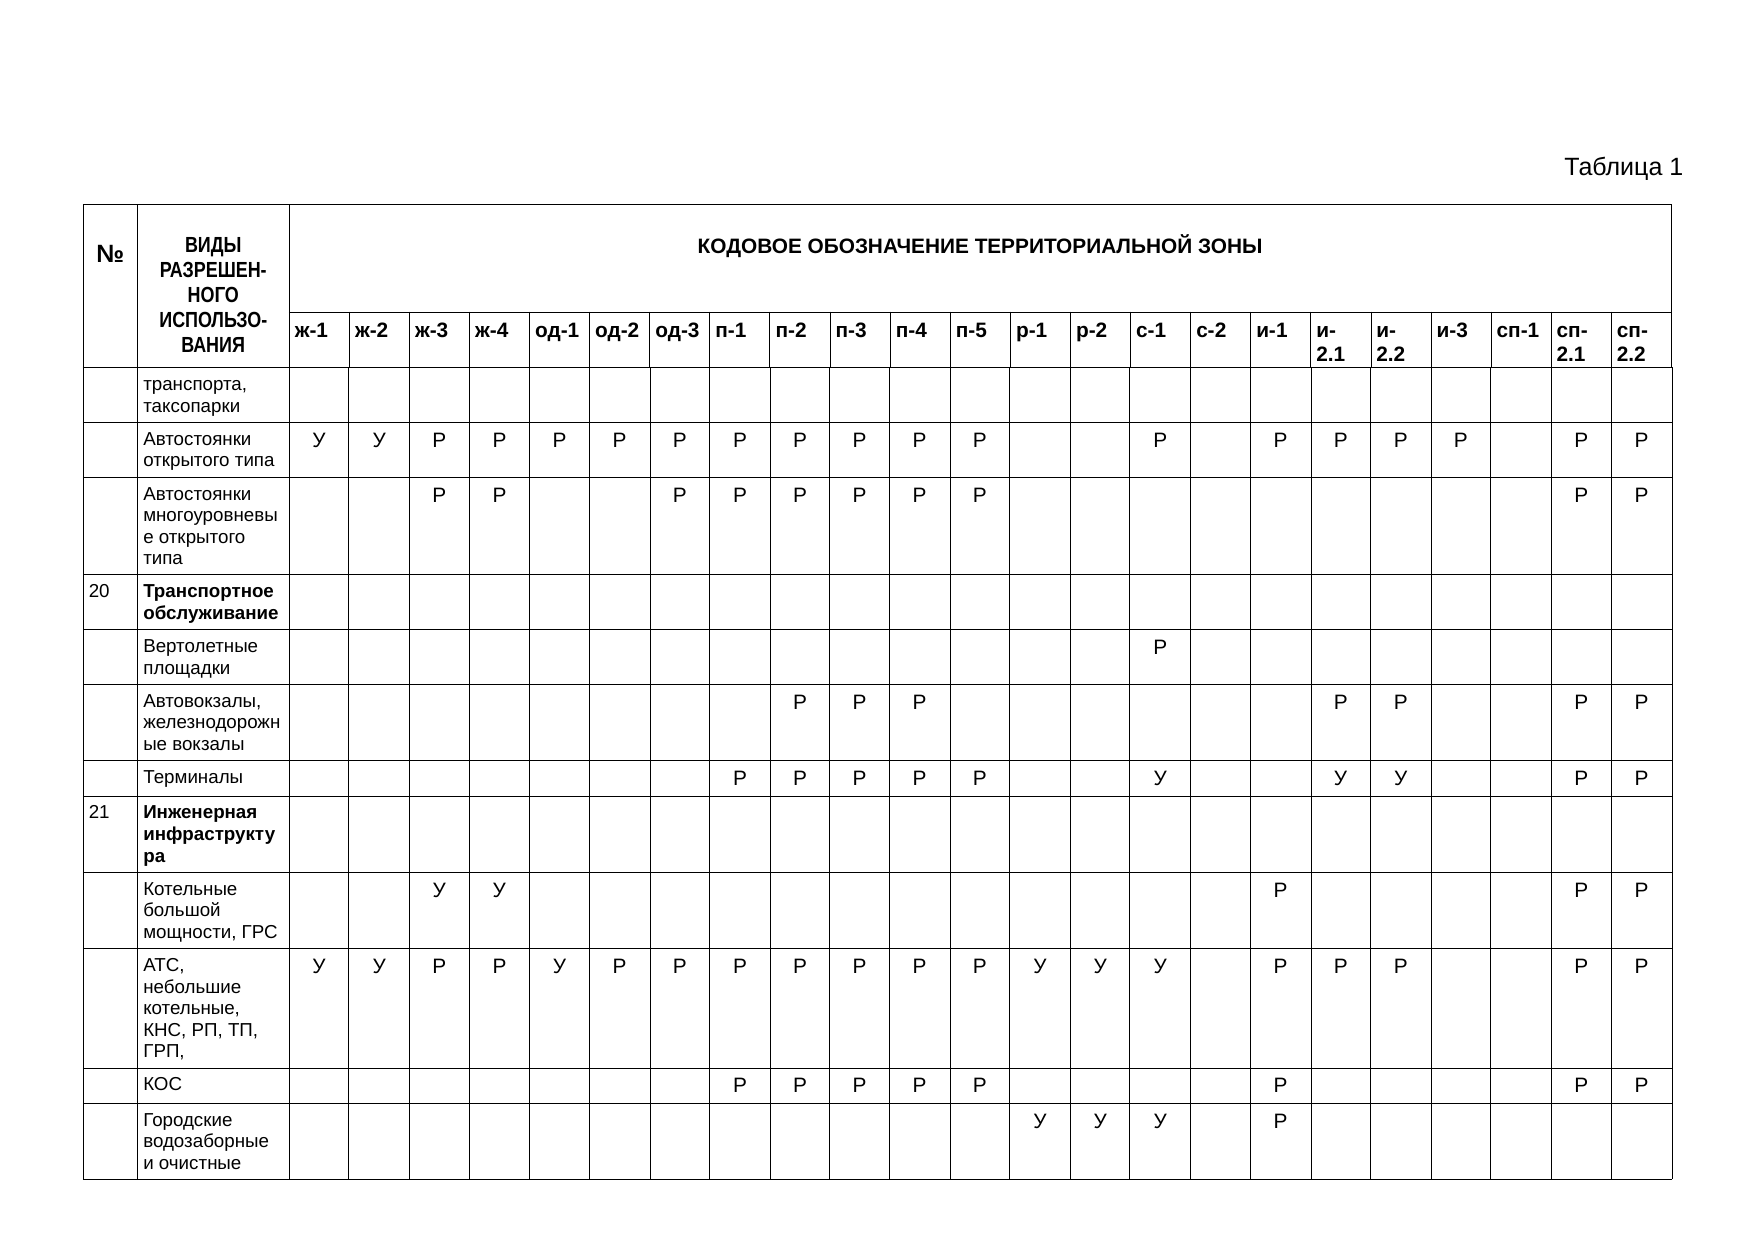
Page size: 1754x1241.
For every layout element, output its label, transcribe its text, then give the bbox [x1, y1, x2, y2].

table_cell [290, 761, 348, 796]
table_cell Р [1612, 873, 1672, 948]
table_cell [84, 949, 137, 1067]
table_cell [349, 1104, 409, 1179]
table_cell [890, 630, 950, 684]
table_cell [651, 873, 709, 948]
table_cell Р [1251, 873, 1311, 948]
table_cell [349, 575, 409, 629]
table_cell [1071, 368, 1129, 422]
table_cell Р [1552, 873, 1611, 948]
table_cell [1491, 368, 1551, 422]
table_cell [84, 368, 137, 422]
table_cell [1432, 685, 1490, 760]
table_cell [410, 1069, 469, 1103]
table_cell [530, 797, 589, 872]
table_cell АТС, небольшие котельные, КНС, РП, ТП, ГРП, [138, 949, 289, 1067]
table_cell [1191, 478, 1250, 574]
table_cell [1251, 685, 1311, 760]
table_cell [590, 478, 650, 574]
table_cell Р [890, 685, 950, 760]
table_cell [890, 873, 950, 948]
table_cell [1191, 423, 1250, 477]
table_cell Р [410, 949, 469, 1067]
table_cell [290, 368, 348, 422]
table_cell У [1130, 949, 1190, 1067]
table_cell [1130, 478, 1190, 574]
table_cell [1071, 1069, 1129, 1103]
table_cell [1130, 873, 1190, 948]
table_cell [830, 1104, 889, 1179]
table_cell [1191, 873, 1250, 948]
table_cell Р [470, 423, 529, 477]
table_cell [470, 761, 529, 796]
table_cell У [1130, 1104, 1190, 1179]
table_cell Р [1312, 949, 1370, 1067]
table_cell [951, 797, 1009, 872]
table_cell [84, 685, 137, 760]
table_cell Транспортное обслуживание [138, 575, 289, 629]
table_cell [1251, 761, 1311, 796]
table_cell [410, 368, 469, 422]
table_cell [1130, 368, 1190, 422]
table_cell [1491, 1069, 1551, 1103]
table_cell [410, 1104, 469, 1179]
table_cell Р [1612, 1069, 1672, 1103]
table_cell [951, 1104, 1009, 1179]
table_cell Р [1371, 423, 1431, 477]
table_cell Р [830, 685, 889, 760]
table_cell [1491, 949, 1551, 1067]
table_cell [1251, 575, 1311, 629]
table_cell [590, 873, 650, 948]
table_cell [84, 478, 137, 574]
table_cell [951, 368, 1009, 422]
table_cell [1191, 630, 1250, 684]
table_cell [1010, 761, 1070, 796]
table_cell Р [890, 949, 950, 1067]
table_cell Р [951, 761, 1009, 796]
table_cell [951, 575, 1009, 629]
table_cell [590, 1104, 650, 1179]
table_cell Р [890, 1069, 950, 1103]
table_cell [84, 873, 137, 948]
table_cell У [1010, 1104, 1070, 1179]
table_cell [1491, 1104, 1551, 1179]
table_cell [290, 575, 348, 629]
table_cell [951, 685, 1009, 760]
table_cell [590, 630, 650, 684]
table_cell Р [710, 1069, 770, 1103]
table_cell [1612, 630, 1672, 684]
table_cell Р [771, 761, 829, 796]
table_cell [590, 575, 650, 629]
table_cell [1130, 1069, 1190, 1103]
table_cell Автостоянки многоуровневые открытого типа [138, 478, 289, 574]
table_cell [651, 685, 709, 760]
table_cell У [1371, 761, 1431, 796]
table_cell [1612, 1104, 1672, 1179]
table_cell У [1010, 949, 1070, 1067]
table_cell [830, 873, 889, 948]
table_cell [890, 797, 950, 872]
table_cell [771, 575, 829, 629]
table_cell [590, 368, 650, 422]
table_cell [1432, 1069, 1490, 1103]
table_cell [530, 630, 589, 684]
table_cell У [349, 423, 409, 477]
table_cell Р [1251, 1104, 1311, 1179]
table_cell [1010, 575, 1070, 629]
table_cell Р [830, 1069, 889, 1103]
table_cell [771, 873, 829, 948]
table_cell Р [410, 423, 469, 477]
table_cell У [1071, 1104, 1129, 1179]
table_cell [710, 685, 770, 760]
table_cell У [1130, 761, 1190, 796]
table_cell [651, 1069, 709, 1103]
table_cell [1552, 1104, 1611, 1179]
table_cell [710, 630, 770, 684]
table_cell [1312, 873, 1370, 948]
table_cell [1491, 575, 1551, 629]
table_cell У [290, 423, 348, 477]
table_cell [530, 1069, 589, 1103]
table_cell [410, 575, 469, 629]
table_cell [290, 478, 348, 574]
table_cell [1432, 761, 1490, 796]
table_cell [1371, 797, 1431, 872]
table_cell [1552, 630, 1611, 684]
table_cell Р [951, 949, 1009, 1067]
table_cell [1491, 761, 1551, 796]
table_cell [830, 797, 889, 872]
table_cell [1251, 368, 1311, 422]
table_cell [410, 797, 469, 872]
table_cell Р [830, 949, 889, 1067]
table_cell У [290, 949, 348, 1067]
table_cell Р [590, 423, 650, 477]
table_cell [1432, 1104, 1490, 1179]
table_cell Вертолетные площадки [138, 630, 289, 684]
table_cell Р [1552, 1069, 1611, 1103]
table_cell [1191, 368, 1250, 422]
table_cell [1010, 685, 1070, 760]
table_cell Р [1612, 761, 1672, 796]
table_cell [830, 630, 889, 684]
table_cell У [410, 873, 469, 948]
table_cell [1552, 797, 1611, 872]
table_cell Р [710, 761, 770, 796]
table_cell [1432, 949, 1490, 1067]
table_cell [290, 1104, 348, 1179]
table_cell 20 [84, 575, 137, 629]
table_cell [1071, 761, 1129, 796]
table_cell Р [651, 423, 709, 477]
table_cell Котельные большой мощности, ГРС [138, 873, 289, 948]
table_cell [349, 368, 409, 422]
table_cell [349, 873, 409, 948]
table_cell [1312, 478, 1370, 574]
table_cell [590, 797, 650, 872]
table_cell [84, 630, 137, 684]
table_cell [890, 368, 950, 422]
table_cell [710, 368, 770, 422]
table_cell У [470, 873, 529, 948]
table_cell Р [1251, 949, 1311, 1067]
table_cell [771, 797, 829, 872]
table_cell Р [771, 423, 829, 477]
table_cell Р [1612, 478, 1672, 574]
table_cell [890, 1104, 950, 1179]
table_cell Р [1371, 949, 1431, 1067]
table_cell [290, 685, 348, 760]
table_cell [1191, 949, 1250, 1067]
table_cell [1130, 685, 1190, 760]
table_cell Р [890, 478, 950, 574]
table_cell Р [1312, 423, 1370, 477]
table_cell Р [1130, 423, 1190, 477]
table_cell [1251, 478, 1311, 574]
table_cell [290, 630, 348, 684]
table_cell [651, 368, 709, 422]
table_cell Р [710, 949, 770, 1067]
table_cell [1010, 478, 1070, 574]
table_cell [1312, 1104, 1370, 1179]
table_cell [84, 1069, 137, 1103]
table_cell [349, 797, 409, 872]
table_cell [1491, 797, 1551, 872]
table_cell [1312, 368, 1370, 422]
table_cell [1432, 630, 1490, 684]
table_cell Р [1432, 423, 1490, 477]
table_cell [530, 685, 589, 760]
table_cell [530, 368, 589, 422]
table_cell Р [470, 478, 529, 574]
table_cell [1612, 368, 1672, 422]
table_cell [1191, 1069, 1250, 1103]
table_cell [1010, 423, 1070, 477]
table_cell [470, 1069, 529, 1103]
table_cell [951, 630, 1009, 684]
table_cell [590, 685, 650, 760]
table_cell Р [771, 1069, 829, 1103]
table_cell Р [890, 423, 950, 477]
table_cell [1312, 575, 1370, 629]
table_cell Р [951, 423, 1009, 477]
table_cell [290, 797, 348, 872]
table_cell [530, 575, 589, 629]
table_cell Р [651, 478, 709, 574]
table_cell Р [1612, 949, 1672, 1067]
table_cell Р [951, 1069, 1009, 1103]
table_cell [1071, 873, 1129, 948]
table_cell [1071, 797, 1129, 872]
table_cell [1191, 761, 1250, 796]
table_cell [1491, 423, 1551, 477]
table_cell [410, 685, 469, 760]
table_cell [1371, 1104, 1431, 1179]
table_cell [1491, 630, 1551, 684]
table_cell [410, 761, 469, 796]
table_cell Автовокзалы, железнодорожные вокзалы [138, 685, 289, 760]
table_cell [470, 797, 529, 872]
table_cell [771, 630, 829, 684]
table_cell [1491, 685, 1551, 760]
table_cell [1251, 630, 1311, 684]
table_cell [771, 368, 829, 422]
table_cell [349, 478, 409, 574]
table_cell [349, 685, 409, 760]
table_cell [1010, 873, 1070, 948]
table_cell [470, 575, 529, 629]
table_cell Р [1552, 685, 1611, 760]
table_cell [410, 630, 469, 684]
table_cell [710, 575, 770, 629]
table_cell [1371, 575, 1431, 629]
table_cell Р [470, 949, 529, 1067]
table_cell [710, 873, 770, 948]
table_cell [1312, 630, 1370, 684]
table_cell [1130, 575, 1190, 629]
table_cell [1010, 797, 1070, 872]
table_cell У [349, 949, 409, 1067]
table_cell Р [710, 478, 770, 574]
table_cell [1432, 797, 1490, 872]
table_cell [710, 797, 770, 872]
table_cell Терминалы [138, 761, 289, 796]
table_cell [530, 478, 589, 574]
table_cell Р [951, 478, 1009, 574]
table_cell Р [1612, 423, 1672, 477]
table_cell [1371, 1069, 1431, 1103]
table_cell [1552, 575, 1611, 629]
table_cell [651, 575, 709, 629]
table_cell [1432, 873, 1490, 948]
table_cell Р [830, 478, 889, 574]
table_cell [1010, 368, 1070, 422]
table_cell Р [890, 761, 950, 796]
table_cell [1010, 630, 1070, 684]
table_cell [1010, 1069, 1070, 1103]
table_cell [1071, 423, 1129, 477]
table_cell [1432, 478, 1490, 574]
table_cell Р [1552, 949, 1611, 1067]
table_cell [349, 761, 409, 796]
table_cell [1312, 797, 1370, 872]
table_cell [530, 761, 589, 796]
table_cell [1371, 630, 1431, 684]
table_cell [349, 630, 409, 684]
table_cell [84, 423, 137, 477]
table_cell транспорта, таксопарки [138, 368, 289, 422]
table_cell Р [771, 685, 829, 760]
table_cell [1071, 685, 1129, 760]
table_cell [1491, 873, 1551, 948]
table_cell Городские водозаборные и очистные [138, 1104, 289, 1179]
table_cell Р [1371, 685, 1431, 760]
table_cell [1552, 368, 1611, 422]
table_cell Р [1251, 423, 1311, 477]
table_cell [470, 685, 529, 760]
table_cell [1371, 368, 1431, 422]
table_cell [1612, 797, 1672, 872]
table_cell Р [530, 423, 589, 477]
table_cell У [1071, 949, 1129, 1067]
table_cell [651, 1104, 709, 1179]
table_cell [651, 630, 709, 684]
table_cell [1130, 797, 1190, 872]
table_cell [830, 575, 889, 629]
table_cell Р [1130, 630, 1190, 684]
table_cell Р [1312, 685, 1370, 760]
table_cell Р [651, 949, 709, 1067]
table_cell [651, 797, 709, 872]
table_cell [470, 368, 529, 422]
table_cell [590, 1069, 650, 1103]
table_cell [830, 368, 889, 422]
table_cell [651, 761, 709, 796]
table_cell [1191, 575, 1250, 629]
table_cell [349, 1069, 409, 1103]
table_cell У [1312, 761, 1370, 796]
table_cell [1612, 575, 1672, 629]
table_cell [1191, 1104, 1250, 1179]
table_cell Р [771, 949, 829, 1067]
table_cell [710, 1104, 770, 1179]
table_cell Р [410, 478, 469, 574]
table_cell [1432, 368, 1490, 422]
table_cell [951, 873, 1009, 948]
table_cell [890, 575, 950, 629]
table_cell [1071, 478, 1129, 574]
table_cell Инженерная инфраструктура [138, 797, 289, 872]
table_cell Р [710, 423, 770, 477]
table_cell [84, 761, 137, 796]
table_cell [530, 1104, 589, 1179]
table_cell [590, 761, 650, 796]
table_cell Р [1612, 685, 1672, 760]
table_cell [1432, 575, 1490, 629]
table_cell [1071, 575, 1129, 629]
table_cell [1251, 797, 1311, 872]
table_cell Автостоянки открытого типа [138, 423, 289, 477]
table_cell КОС [138, 1069, 289, 1103]
table_cell Р [830, 423, 889, 477]
table_cell [1312, 1069, 1370, 1103]
table_cell [530, 873, 589, 948]
table_cell [290, 873, 348, 948]
table_cell [1071, 630, 1129, 684]
table_cell [84, 1104, 137, 1179]
table_cell [1371, 873, 1431, 948]
table_cell [1371, 478, 1431, 574]
table_cell Р [1251, 1069, 1311, 1103]
table_cell [1191, 797, 1250, 872]
table_cell [1491, 478, 1551, 574]
table_cell [470, 630, 529, 684]
table_cell [771, 1104, 829, 1179]
table_cell 21 [84, 797, 137, 872]
table_cell [1191, 685, 1250, 760]
table_cell Р [590, 949, 650, 1067]
table_cell [470, 1104, 529, 1179]
table_cell Р [830, 761, 889, 796]
table_cell [290, 1069, 348, 1103]
table_cell Р [1552, 478, 1611, 574]
table_cell Р [1552, 423, 1611, 477]
table_cell Р [771, 478, 829, 574]
table_cell У [530, 949, 589, 1067]
table_cell Р [1552, 761, 1611, 796]
